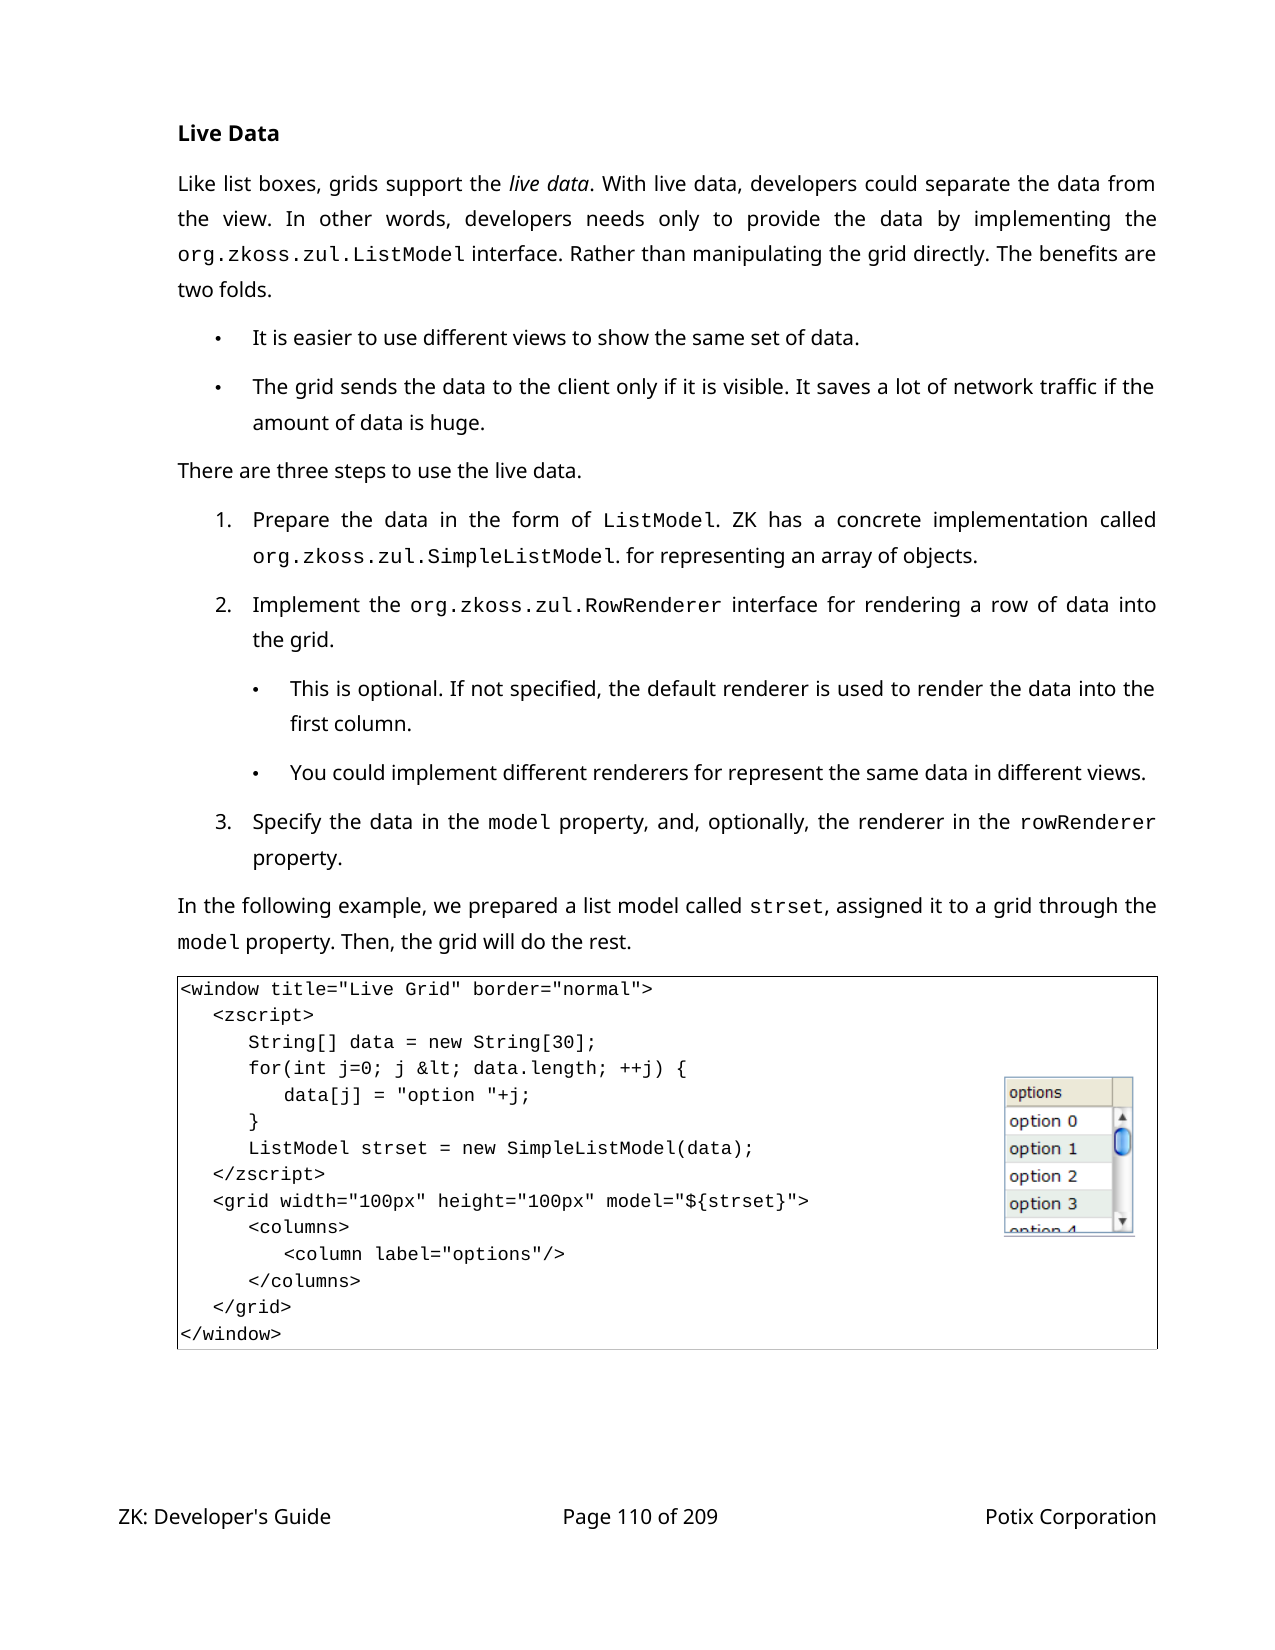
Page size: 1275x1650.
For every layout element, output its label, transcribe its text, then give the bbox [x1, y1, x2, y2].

list Implement the org.zkoss.zul.RowRenderer interface for rendering a row of data into the grid. [215, 590, 1157, 654]
subtitle Live Data [177, 118, 1157, 148]
list You could implement different renderers for represent the same data in different views. [252, 758, 1157, 787]
text In the following example, we prepared a list model called strset, assigned it to a grid through the model property. Then, the grid will do the rest. [177, 892, 1157, 956]
text Like list boxes, grids support the live data. With live data, developers could separate the data from the view. In other words, developers needs only to provide the data by implementing the org.zkoss.zul.ListModel interface. Rather than manipulating the grid directly. The benefits are two folds. [177, 169, 1157, 303]
text There are three steps to use the live data. [177, 456, 1157, 485]
list This is optional. If not specified, the default renderer is used to render the data into the first column. [252, 674, 1157, 738]
list The grid sends the data to the client only if it is visible. It saves a lot of network traffic if the amount of data is huge. [215, 372, 1157, 436]
list It is easier to use different views to show the same set of data. [215, 323, 1157, 352]
list Prepare the data in the form of ListModel. ZK has a concrete implementation called org.zkoss.zul.SimpleListModel. for representing an array of objects. [215, 505, 1157, 569]
text <window title="Live Grid" border="normal"> <zscript> String[] data = new String[30]; for(int j=0; j &lt; data.length; ++j) { data[j] = "option "+j; } ListModel strset = new SimpleListModel(data); </zscript> <grid width="100px" height="100px" model="${strset}"> <columns> <column label="options"/> </columns> </grid> </window> [178, 977, 1157, 1349]
list Specify the data in the model property, and, optionally, the renderer in the rowRenderer property. [215, 807, 1157, 871]
picture [1003, 1073, 1135, 1237]
